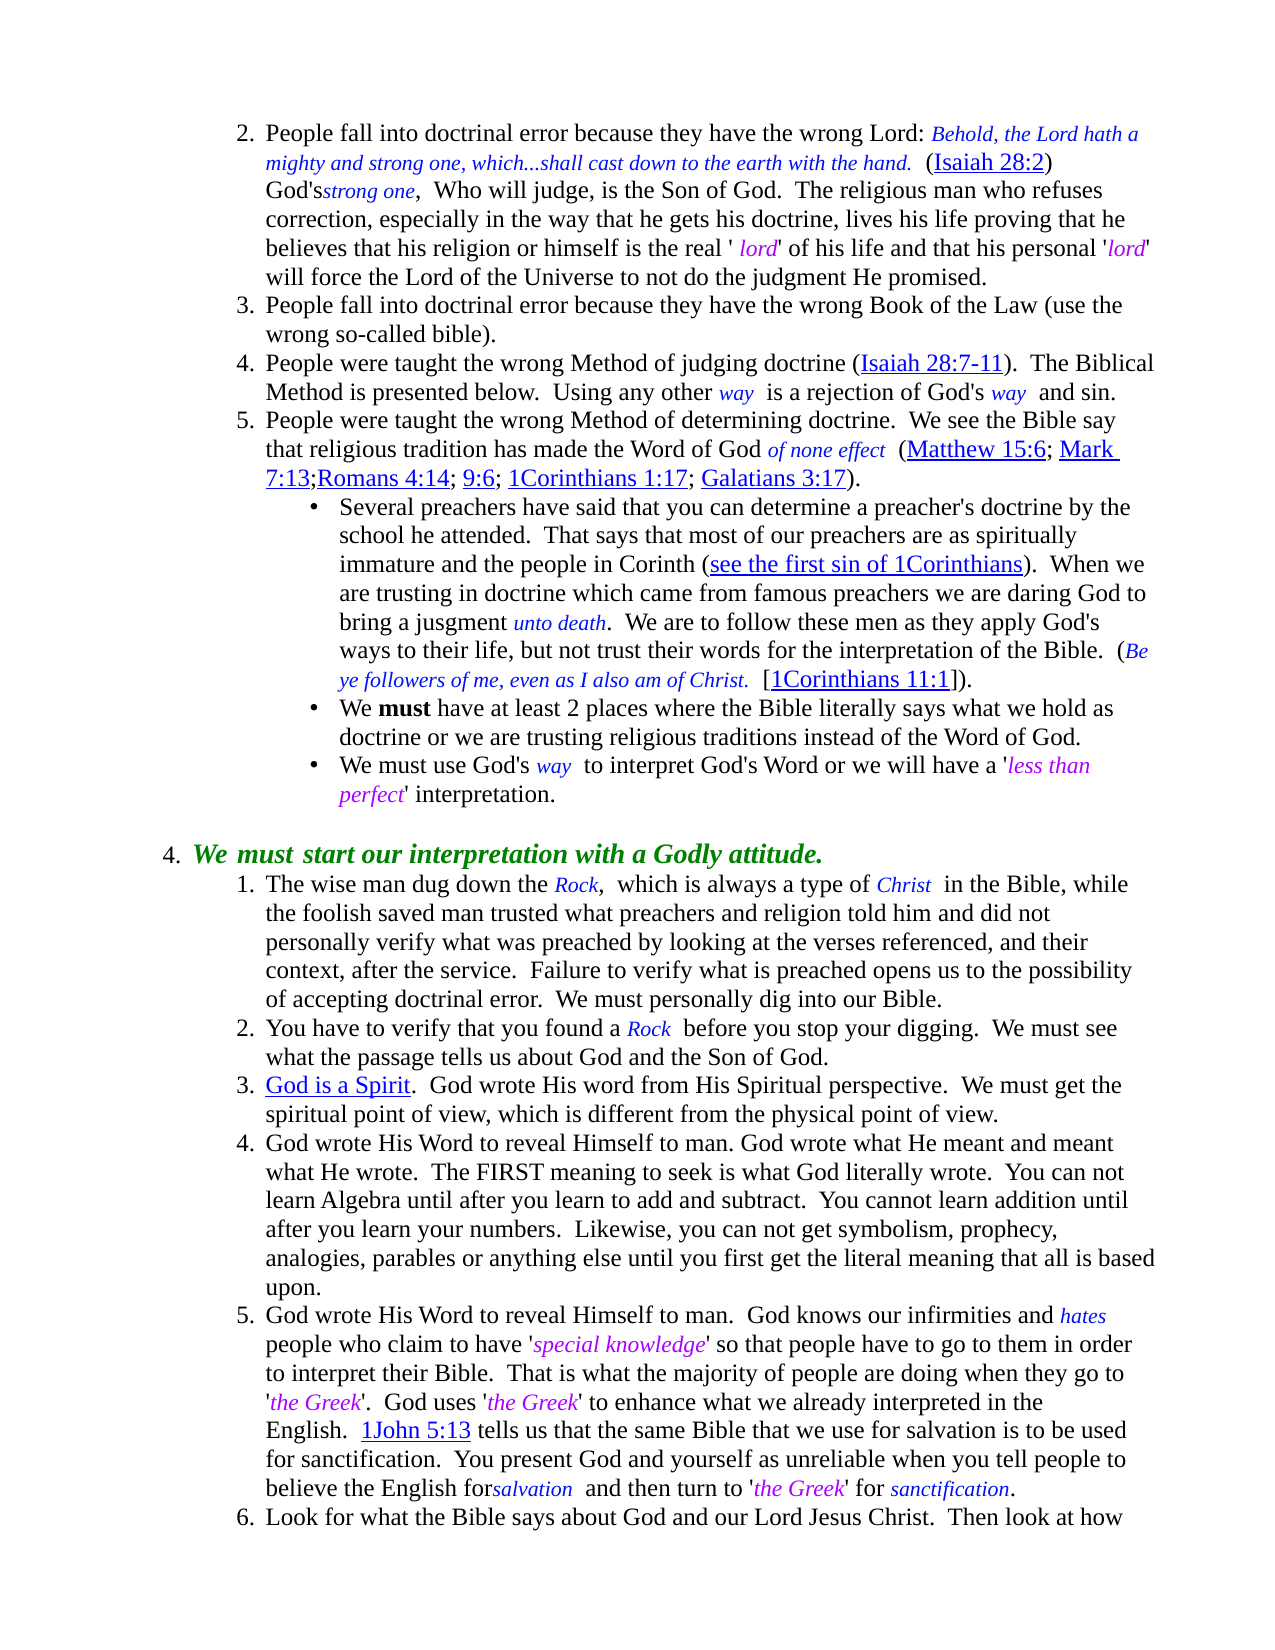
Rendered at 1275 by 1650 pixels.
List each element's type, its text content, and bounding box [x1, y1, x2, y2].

list People fall into doctrinal error because they have the wrong Lord: Behold, the Lord hath a mighty and strong one, which...shall cast down to the earth with the hand. (Isaiah 28:2) God'sstrong one, Who will judge, is the Son of God. The religious man who refuses correction, especially in the way that he gets his doctrine, lives his life proving that he believes that his religion or himself is the real ' lord' of his life and that his personal 'lord' will force the Lord of the Universe to not do the judgment He promised. [236, 118, 1157, 291]
list We must start our interpretation with a Godly attitude. [162, 837, 1157, 869]
list God wrote His Word to reveal Himself to man. God knows our infirmities and hates people who claim to have 'special knowledge' so that people have to go to them in order to interpret their Bible. That is what the majority of people are doing when they go to 'the Greek'. God uses 'the Greek' to enhance what we already interpreted in the English. 1John 5:13 tells us that the same Bible that we use for salvation is to be used for sanctification. You present God and yourself as unreliable when you tell people to believe the English forsalvation and then turn to 'the Greek' for sanctification. [236, 1301, 1157, 1502]
list The wise man dug down the Rock, which is always a type of Christ in the Bible, while the foolish saved man trusted what preachers and religion told him and did not personally verify what was preached by looking at the verses referenced, and their context, after the service. Failure to verify what is preached opens us to the possibility of accepting doctrinal error. We must personally dig into our Bible. [236, 869, 1157, 1013]
list God wrote His Word to reveal Himself to man. God wrote what He meant and meant what He wrote. The FIRST meaning to seek is what God literally wrote. You can not learn Algebra until after you learn to add and subtract. You cannot learn addition until after you learn your numbers. Likewise, you can not get symbolism, prophecy, analogies, parables or anything else until you first get the literal meaning that all is based upon. [236, 1128, 1157, 1301]
list Look for what the Bible says about God and our Lord Jesus Christ. Then look at how [236, 1502, 1157, 1531]
list We must have at least 2 places where the Bible literally says what we hold as doctrine or we are trusting religious traditions instead of the Word of God. [309, 693, 1157, 751]
list People were taught the wrong Method of determining doctrine. We see the Bible say that religious tradition has made the Word of God of none effect (Matthew 15:6; Mark 7:13;Romans 4:14; 9:6; 1Corinthians 1:17; Galatians 3:17). [236, 406, 1157, 492]
list We must use God's way to interpret God's Word or we will have a 'less than perfect' interpretation. [309, 751, 1157, 808]
list You have to verify that you found a Rock before you stop your digging. We must see what the passage tells us about God and the Son of God. [236, 1013, 1157, 1071]
list People fall into doctrinal error because they have the wrong Book of the Law (use the wrong so-called bible). [236, 291, 1157, 348]
list People were taught the wrong Method of judging doctrine (Isaiah 28:7-11). The Biblical Method is presented below. Using any other way is a rejection of God's way and sin. [236, 348, 1157, 406]
list God is a Spirit. God wrote His word from His Spiritual perspective. We must get the spiritual point of view, which is different from the physical point of view. [236, 1071, 1157, 1128]
list Several preachers have said that you can determine a preacher's doctrine by the school he attended. That says that most of our preachers are as spiritually immature and the people in Corinth (see the first sin of 1Corinthians). When we are trusting in doctrine which came from famous preachers we are daring God to bring a jusgment unto death. We are to follow these men as they apply God's ways to their life, but not trust their words for the interpretation of the Bible. (Be ye followers of me, even as I also am of Christ. [1Corinthians 11:1]). [309, 492, 1157, 693]
